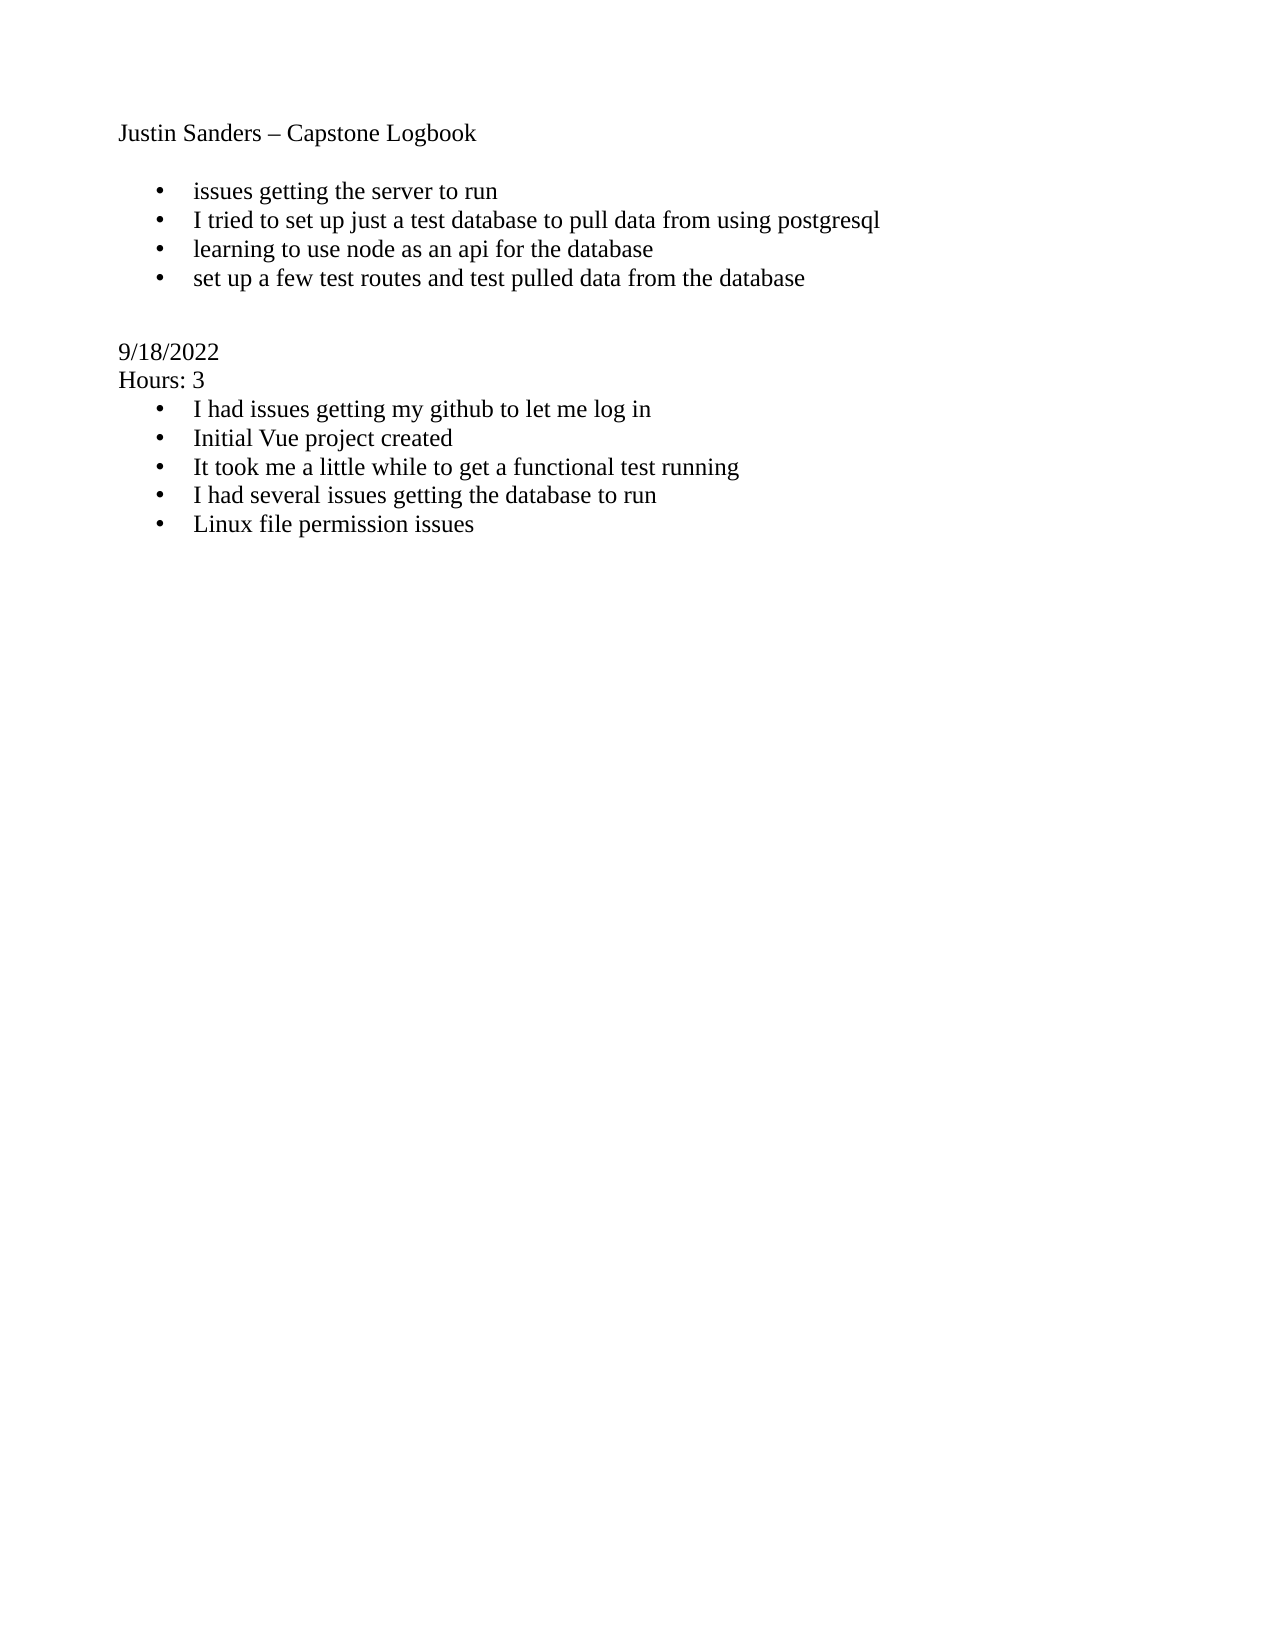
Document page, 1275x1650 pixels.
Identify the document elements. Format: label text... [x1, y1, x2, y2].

list issues getting the server to run [156, 176, 1157, 205]
text 9/18/2022 [118, 337, 1157, 366]
list Linux file permission issues [156, 509, 1157, 538]
text Hours: 3 [118, 366, 1157, 394]
list learning to use node as an api for the database [156, 234, 1157, 263]
list I tried to set up just a test database to pull data from using postgresql [156, 205, 1157, 234]
list It took me a little while to get a functional test running [156, 452, 1157, 481]
list I had several issues getting the database to run [156, 481, 1157, 509]
list Initial Vue project created [156, 423, 1157, 452]
list I had issues getting my github to let me log in [156, 394, 1157, 423]
list set up a few test routes and test pulled data from the database [156, 263, 1157, 291]
